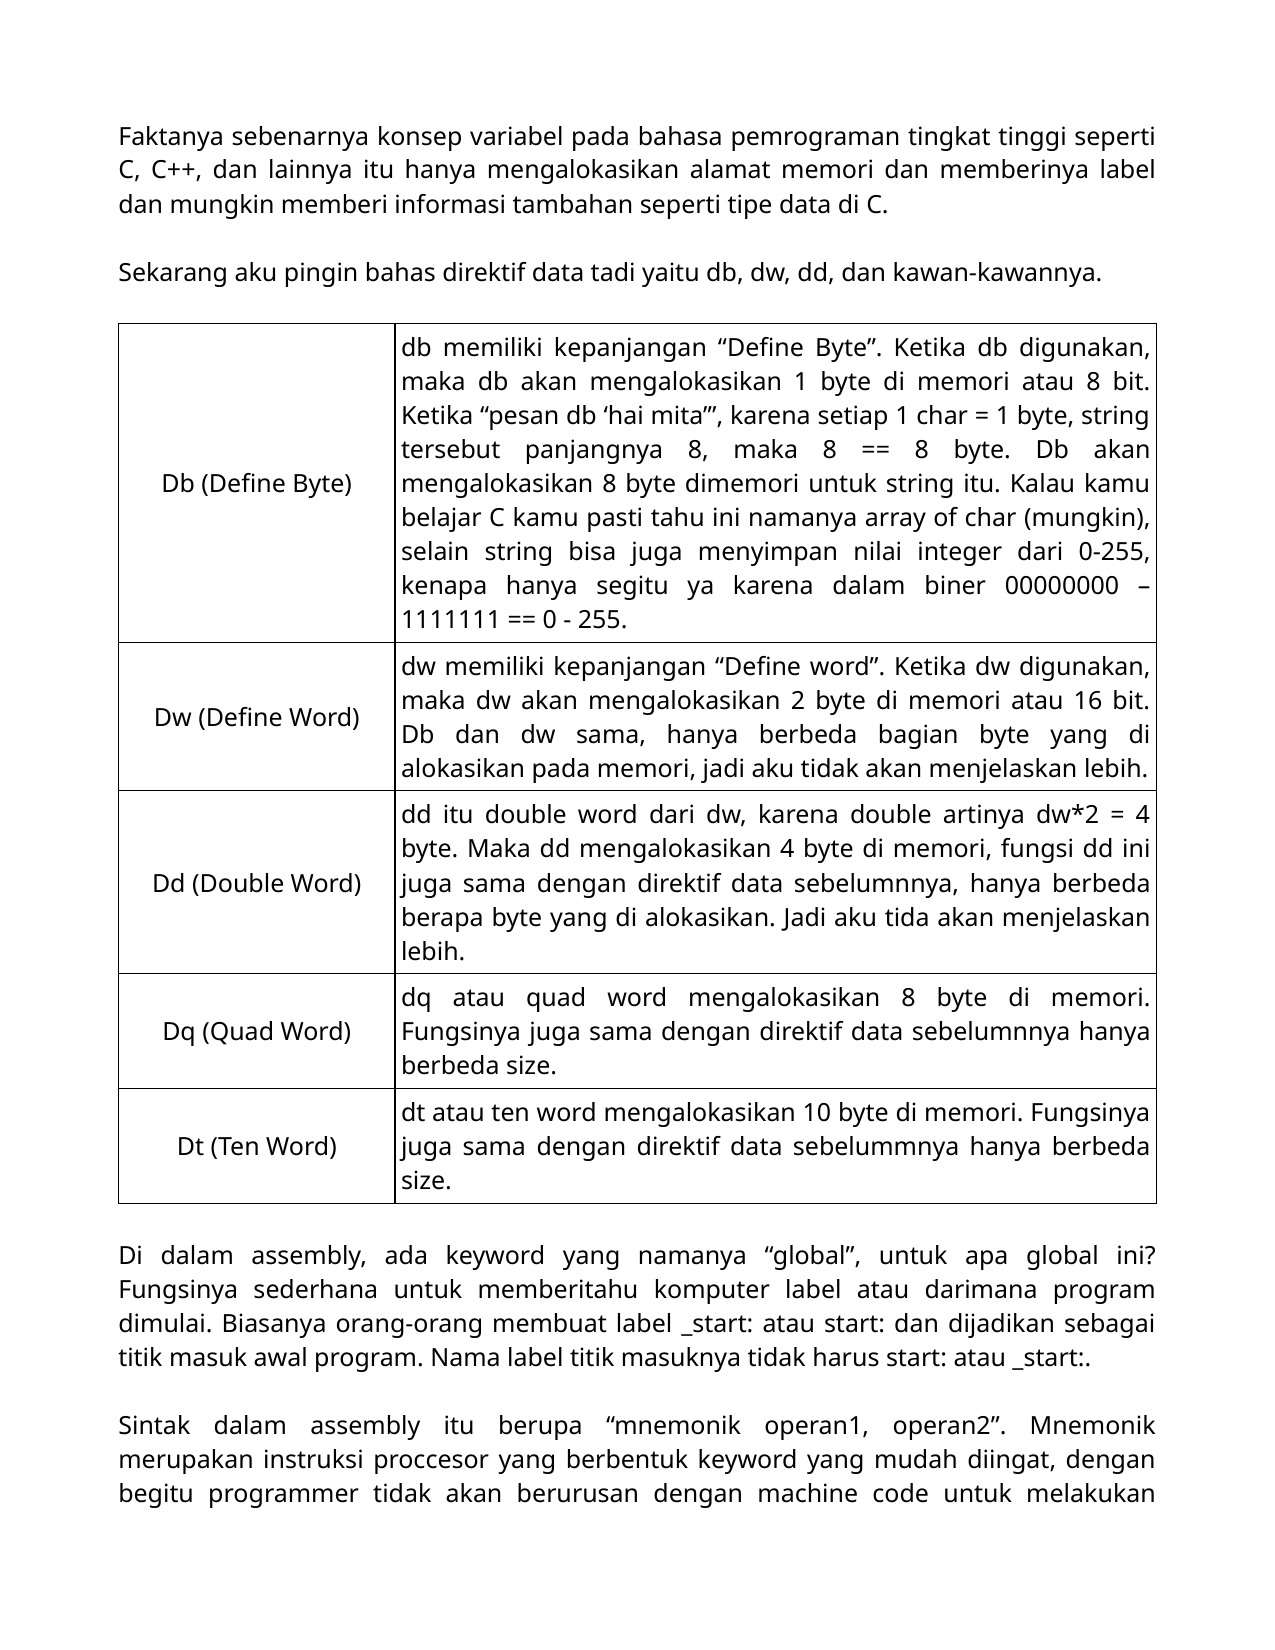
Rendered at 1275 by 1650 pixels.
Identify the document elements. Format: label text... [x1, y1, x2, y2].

text Di dalam assembly, ada keyword yang namanya “global”, untuk apa global ini? Fungsinya sederhana untuk memberitahu komputer label atau darimana program dimulai. Biasanya orang-orang membuat label _start: atau start: dan dijadikan sebagai titik masuk awal program. Nama label titik masuknya tidak harus start: atau _start:. [118, 1238, 1157, 1374]
table_cell Dq (Quad Word) [119, 974, 394, 1088]
table_cell dq atau quad word mengalokasikan 8 byte di memori. Fungsinya juga sama dengan direktif data sebelumnnya hanya berbeda size. [396, 974, 1156, 1088]
table_header Db (Define Byte) [119, 324, 394, 642]
table_cell Dw (Define Word) [119, 643, 394, 790]
table_cell dw memiliki kepanjangan “Define word”. Ketika dw digunakan, maka dw akan mengalokasikan 2 byte di memori atau 16 bit. Db dan dw sama, hanya berbeda bagian byte yang di alokasikan pada memori, jadi aku tidak akan menjelaskan lebih. [396, 643, 1156, 790]
table_cell dt atau ten word mengalokasikan 10 byte di memori. Fungsinya juga sama dengan direktif data sebelummnya hanya berbeda size. [396, 1089, 1156, 1202]
table_header db memiliki kepanjangan “Define Byte”. Ketika db digunakan, maka db akan mengalokasikan 1 byte di memori atau 8 bit. Ketika “pesan db ‘hai mita’”, karena setiap 1 char = 1 byte, string tersebut panjangnya 8, maka 8 == 8 byte. Db akan mengalokasikan 8 byte dimemori untuk string itu. Kalau kamu belajar C kamu pasti tahu ini namanya array of char (mungkin), selain string bisa juga menyimpan nilai integer dari 0-255, kenapa hanya segitu ya karena dalam biner 00000000 – 1111111 == 0 - 255. [396, 324, 1156, 642]
table_cell dd itu double word dari dw, karena double artinya dw*2 = 4 byte. Maka dd mengalokasikan 4 byte di memori, fungsi dd ini juga sama dengan direktif data sebelumnnya, hanya berbeda berapa byte yang di alokasikan. Jadi aku tida akan menjelaskan lebih. [396, 791, 1156, 973]
text Sekarang aku pingin bahas direktif data tadi yaitu db, dw, dd, dan kawan-kawannya. [118, 254, 1157, 288]
text Faktanya sebenarnya konsep variabel pada bahasa pemrograman tingkat tinggi seperti C, C++, dan lainnya itu hanya mengalokasikan alamat memori dan memberinya label dan mungkin memberi informasi tambahan seperti tipe data di C. [118, 118, 1157, 220]
table_cell Dt (Ten Word) [119, 1089, 394, 1202]
table_cell Dd (Double Word) [119, 791, 394, 973]
text Sintak dalam assembly itu berupa “mnemonik operan1, operan2”. Mnemonik merupakan instruksi proccesor yang berbentuk keyword yang mudah diingat, dengan begitu programmer tidak akan berurusan dengan machine code untuk melakukan [118, 1408, 1157, 1510]
